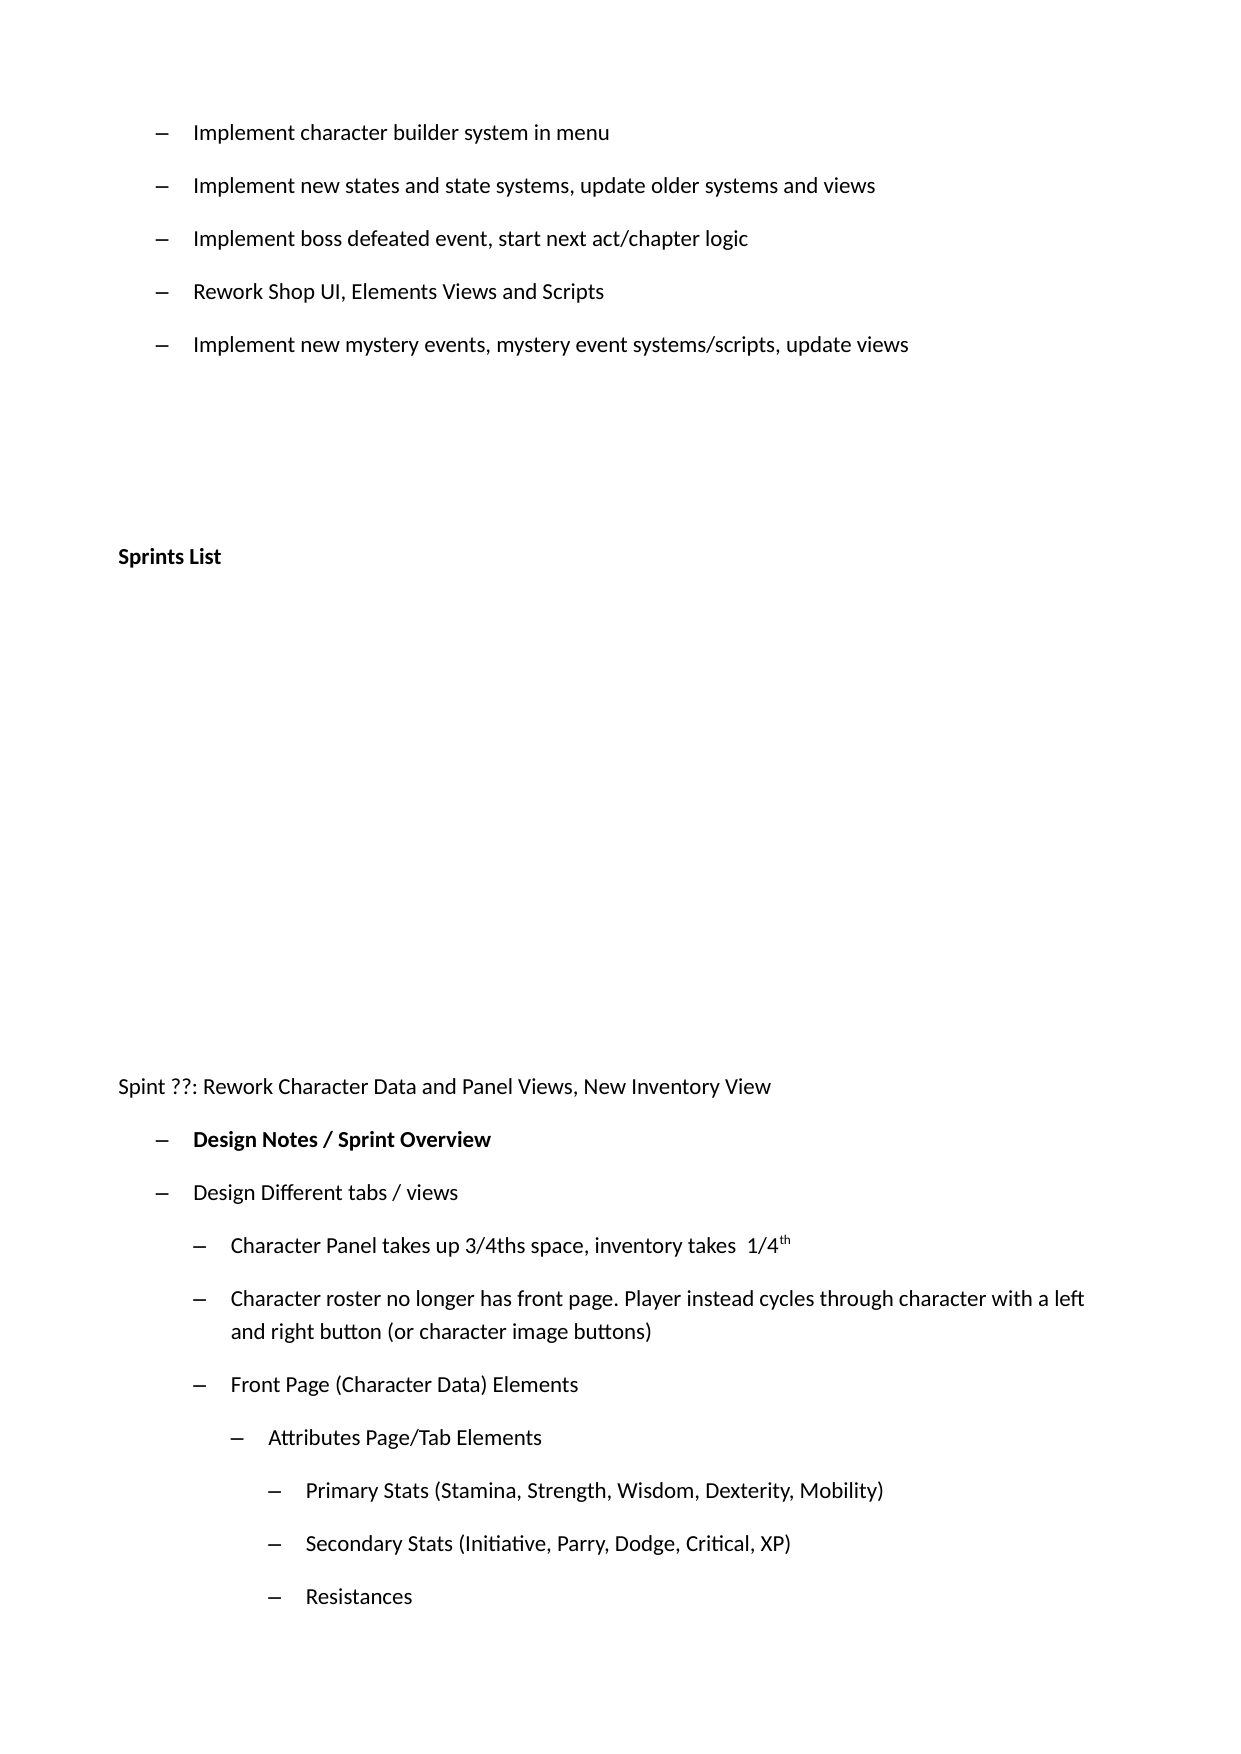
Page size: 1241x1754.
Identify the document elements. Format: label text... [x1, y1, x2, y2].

list Implement character builder system in menu [156, 118, 1122, 146]
list Implement boss defeated event, start next act/chapter logic [156, 224, 1122, 252]
list Primary Stats (Stamina, Strength, Wisdom, Dexterity, Mobility) [268, 1476, 1122, 1504]
list Design Notes / Sprint Overview [156, 1126, 1122, 1153]
text Sprints List [118, 542, 1122, 570]
list Design Different tabs / views [156, 1178, 1122, 1207]
list Front Page (Character Data) Elements [193, 1370, 1122, 1398]
list Character Panel takes up 3/4ths space, inventory takes 1/4th [193, 1232, 1122, 1259]
list Attributes Page/Tab Elements [231, 1423, 1122, 1451]
list Character roster no longer has front page. Player instead cycles through character with a left and right button (or character image buttons) [193, 1284, 1122, 1345]
list Rework Shop UI, Elements Views and Scripts [156, 277, 1122, 305]
list Implement new states and state systems, update older systems and views [156, 171, 1122, 199]
list Secondary Stats (Initiative, Parry, Dodge, Critical, XP) [268, 1529, 1122, 1557]
list Resistances [268, 1582, 1122, 1610]
list Implement new mystery events, mystery event systems/scripts, update views [156, 330, 1122, 358]
text Spint ??: Rework Character Data and Panel Views, New Inventory View [118, 1072, 1122, 1101]
